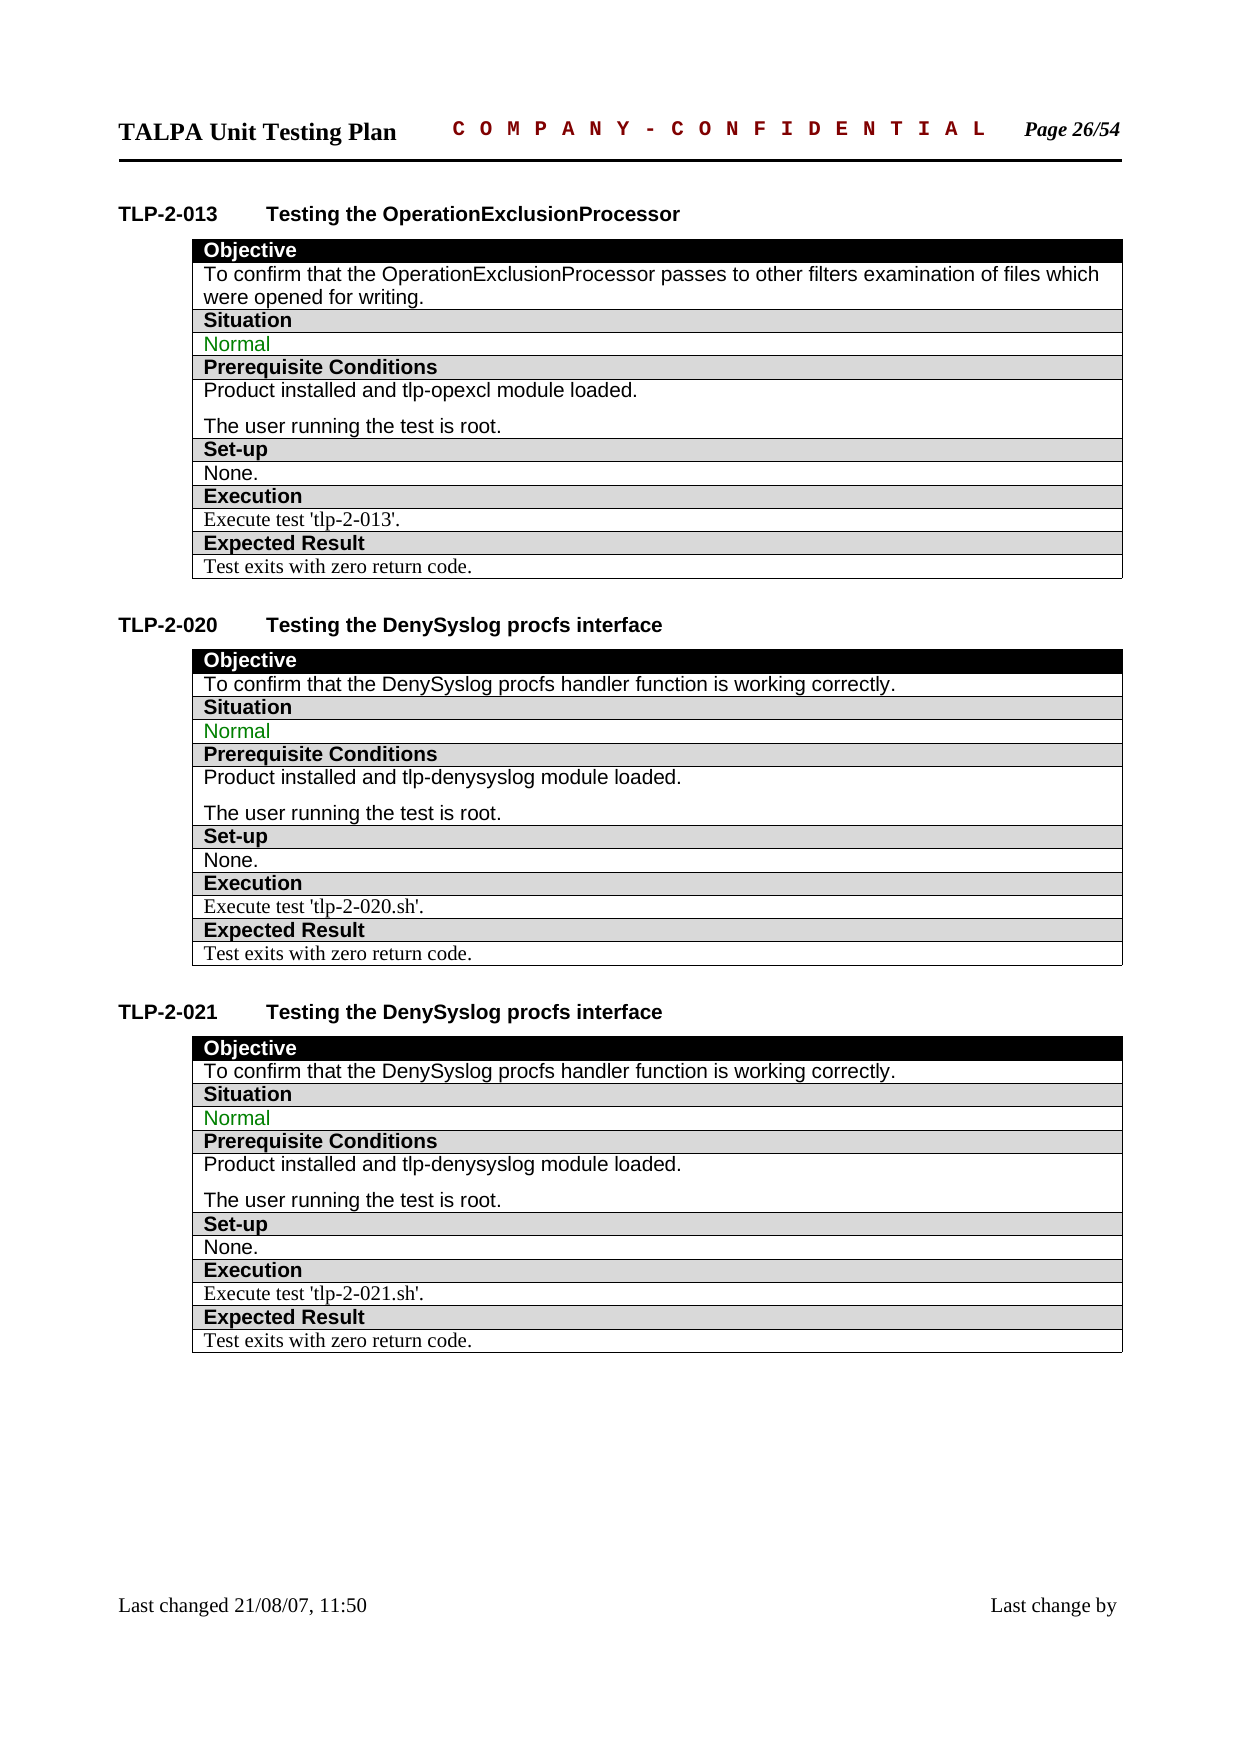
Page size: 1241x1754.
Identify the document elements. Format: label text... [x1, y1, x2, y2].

table_cell None. [193, 849, 1122, 872]
table_cell None. [193, 1236, 1122, 1259]
table_cell Situation [193, 1084, 1122, 1106]
table_cell To confirm that the OperationExclusionProcessor passes to other filters examination of files which were opened for writing. [193, 263, 1122, 309]
text TLP-2-013 Testing the OperationExclusionProcessor [118, 203, 1122, 226]
table_cell Test exits with zero return code. [193, 942, 1122, 965]
table_cell Prerequisite Conditions [193, 744, 1122, 766]
table_cell Set-up [193, 1213, 1122, 1235]
table_cell None. [193, 462, 1122, 485]
table_cell Set-up [193, 826, 1122, 848]
table_cell Execution [193, 873, 1122, 895]
table_cell Test exits with zero return code. [193, 1330, 1122, 1352]
table_cell Expected Result [193, 919, 1122, 941]
table_cell Situation [193, 697, 1122, 719]
table_header Objective [193, 650, 1122, 673]
table_cell Product installed and tlp-denysyslog module loaded. The user running the test is root. [193, 767, 1122, 825]
table_cell Test exits with zero return code. [193, 555, 1122, 578]
table_cell Product installed and tlp-denysyslog module loaded. The user running the test is root. [193, 1154, 1122, 1212]
table_cell Execute test 'tlp-2-020.sh'. [193, 896, 1122, 918]
table_cell Set-up [193, 439, 1122, 461]
table_cell Execution [193, 1260, 1122, 1282]
text TLP-2-020 Testing the DenySyslog procfs interface [118, 613, 1122, 637]
table_cell Product installed and tlp-opexcl module loaded. The user running the test is root. [193, 380, 1122, 438]
table_cell Execution [193, 486, 1122, 508]
table_cell Prerequisite Conditions [193, 356, 1122, 379]
table_cell To confirm that the DenySyslog procfs handler function is working correctly. [193, 674, 1122, 696]
table_cell Expected Result [193, 1306, 1122, 1329]
text TLP-2-021 Testing the DenySyslog procfs interface [118, 1000, 1122, 1024]
table_cell Normal [193, 1107, 1122, 1130]
table_cell Normal [193, 333, 1122, 355]
table_cell Situation [193, 310, 1122, 332]
table_cell Prerequisite Conditions [193, 1131, 1122, 1153]
table_cell Execute test 'tlp-2-013'. [193, 509, 1122, 531]
table_cell Normal [193, 720, 1122, 743]
table_cell Expected Result [193, 532, 1122, 554]
table_header Objective [193, 240, 1122, 262]
table_header Objective [193, 1037, 1122, 1060]
table_cell Execute test 'tlp-2-021.sh'. [193, 1283, 1122, 1305]
table_cell To confirm that the DenySyslog procfs handler function is working correctly. [193, 1061, 1122, 1083]
